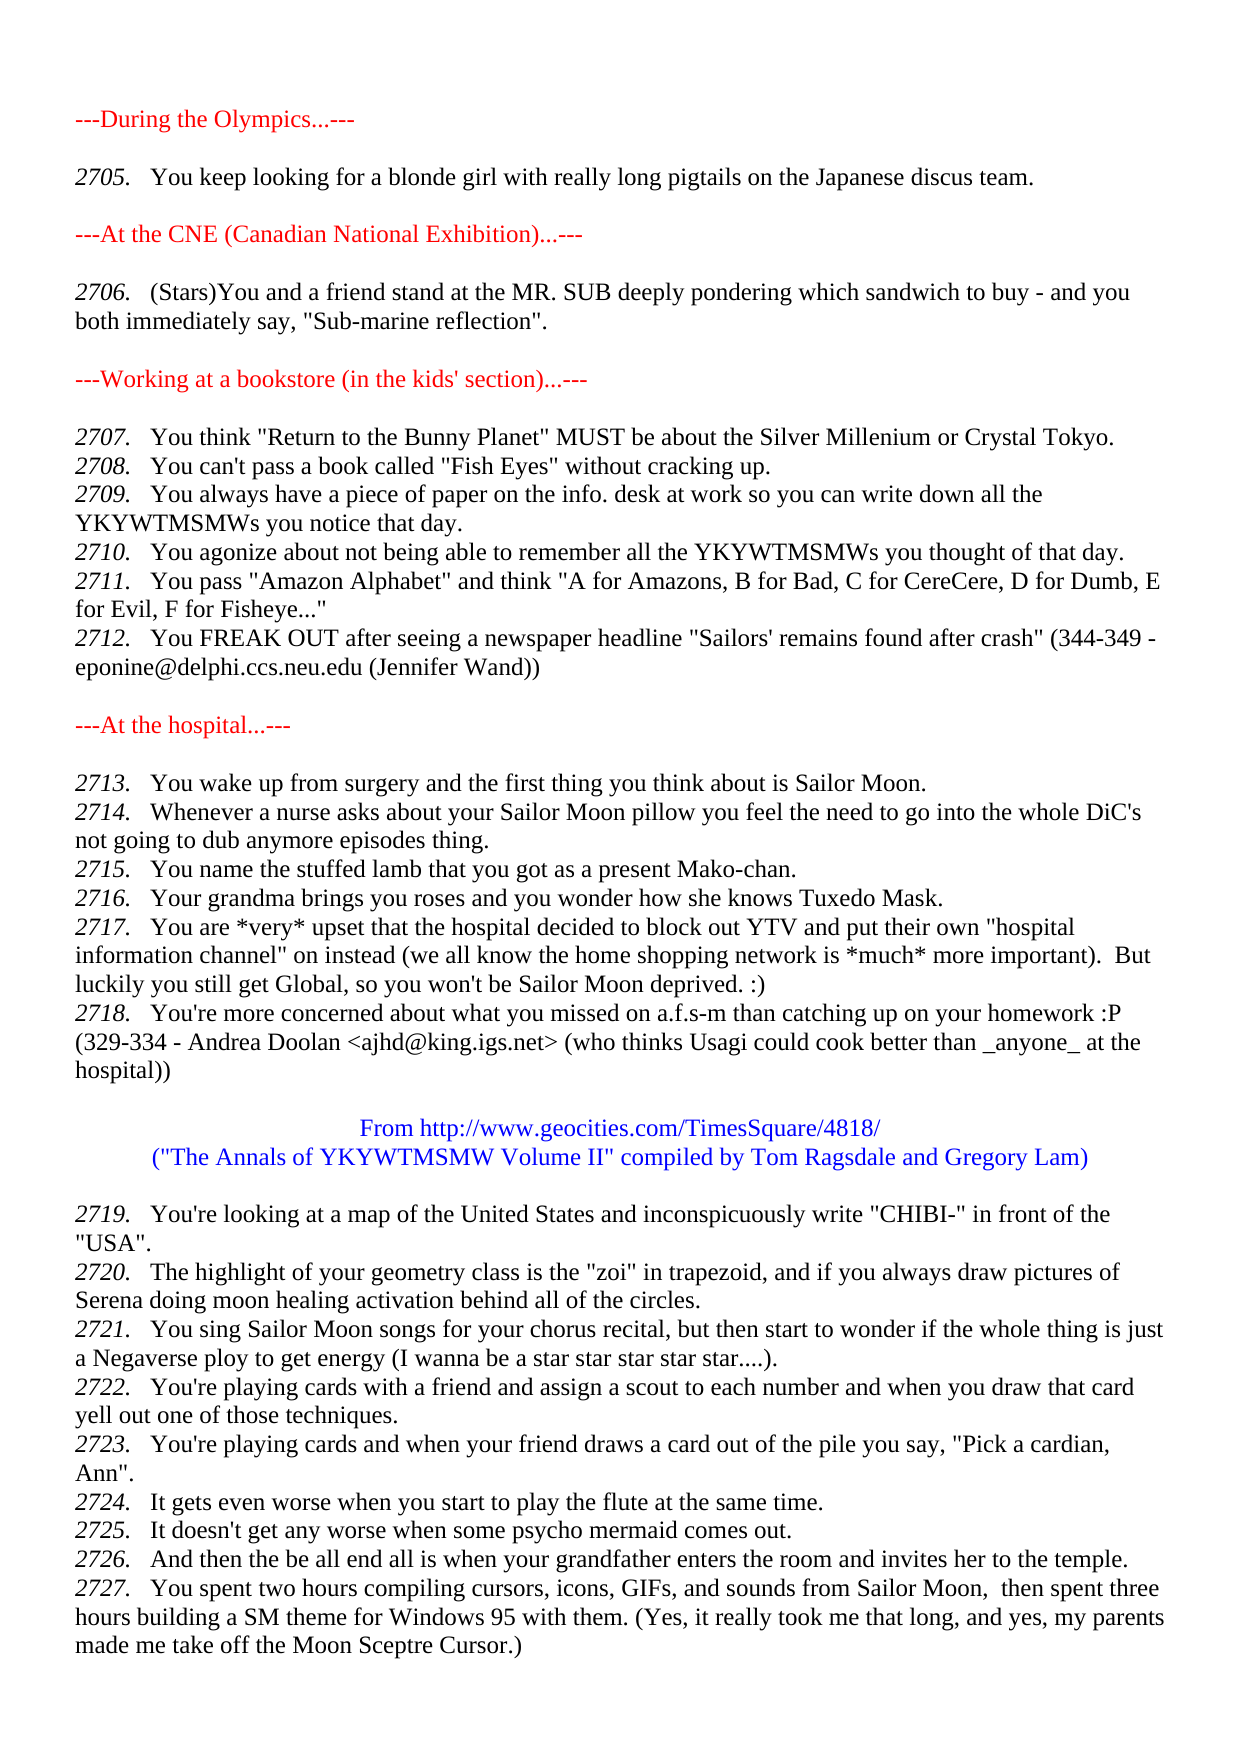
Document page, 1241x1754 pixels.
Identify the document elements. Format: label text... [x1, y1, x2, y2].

list It doesn't get any worse when some psycho mermaid comes out. [75, 1515, 1165, 1544]
list You name the stuffed lamb that you got as a present Mako-chan. [75, 854, 1165, 883]
list It gets even worse when you start to play the flute at the same time. [75, 1487, 1165, 1515]
list You can't pass a book called "Fish Eyes" without cracking up. [75, 451, 1165, 479]
list And then the be all end all is when your grandfather enters the room and invites her to the temple. [75, 1544, 1165, 1573]
list You're looking at a map of the United States and inconspicuously write "CHIBI-" in front of the "USA". [75, 1199, 1165, 1257]
list You're playing cards and when your friend draws a card out of the pile you say, "Pick a cardian, Ann". [75, 1429, 1165, 1487]
list You always have a piece of paper on the info. desk at work so you can write down all the YKYWTMSMWs you notice that day. [75, 479, 1165, 537]
list Your grandma brings you roses and you wonder how she knows Tuxedo Mask. [75, 883, 1165, 912]
list You spent two hours compiling cursors, icons, GIFs, and sounds from Sailor Moon, then spent three hours building a SM theme for Windows 95 with them. (Yes, it really took me that long, and yes, my parents made me take off the Moon Sceptre Cursor.) [75, 1573, 1165, 1659]
list You pass "Amazon Alphabet" and think "A for Amazons, B for Bad, C for CereCere, D for Dumb, E for Evil, F for Fisheye..." [75, 566, 1165, 623]
list You agonize about not being able to remember all the YKYWTMSMWs you thought of that day. [75, 537, 1165, 566]
list You sing Sailor Moon songs for your chorus recital, but then start to wonder if the whole thing is just a Negaverse ploy to get energy (I wanna be a star star star star star....). [75, 1314, 1165, 1372]
list You're playing cards with a friend and assign a scout to each number and when you draw that card yell out one of those techniques. [75, 1372, 1165, 1429]
text ---At the hospital...--- [75, 710, 1165, 739]
list You think "Return to the Bunny Planet" MUST be about the Silver Millenium or Crystal Tokyo. [75, 422, 1165, 451]
list You FREAK OUT after seeing a newspaper headline "Sailors' remains found after crash" (344-349 - eponine@delphi.ccs.neu.edu (Jennifer Wand)) [75, 623, 1165, 681]
list The highlight of your geometry class is the "zoi" in trapezoid, and if you always draw pictures of Serena doing moon healing activation behind all of the circles. [75, 1257, 1165, 1314]
text ---At the CNE (Canadian National Exhibition)...--- [75, 219, 1165, 248]
text From http://www.geocities.com/TimesSquare/4818/ [75, 1113, 1165, 1142]
list You're more concerned about what you missed on a.f.s-m than catching up on your homework :P (329-334 - Andrea Doolan <ajhd@king.igs.net> (who thinks Usagi could cook better than _anyone_ at the hospital)) [75, 998, 1165, 1084]
list You keep looking for a blonde girl with really long pigtails on the Japanese discus team. [75, 162, 1165, 190]
list You wake up from surgery and the first thing you think about is Sailor Moon. [75, 768, 1165, 797]
text ("The Annals of YKYWTMSMW Volume II" compiled by Tom Ragsdale and Gregory Lam) [75, 1142, 1165, 1170]
list You are *very* upset that the hospital decided to block out YTV and put their own "hospital information channel" on instead (we all know the home shopping network is *much* more important). But luckily you still get Global, so you won't be Sailor Moon deprived. :) [75, 912, 1165, 998]
text ---Working at a bookstore (in the kids' section)...--- [75, 364, 1165, 393]
list ---During the Olympics...--- [75, 75, 1165, 132]
list Whenever a nurse asks about your Sailor Moon pillow you feel the need to go into the whole DiC's not going to dub anymore episodes thing. [75, 797, 1165, 854]
list (Stars)You and a friend stand at the MR. SUB deeply pondering which sandwich to buy - and you both immediately say, "Sub-marine reflection". [75, 277, 1165, 335]
